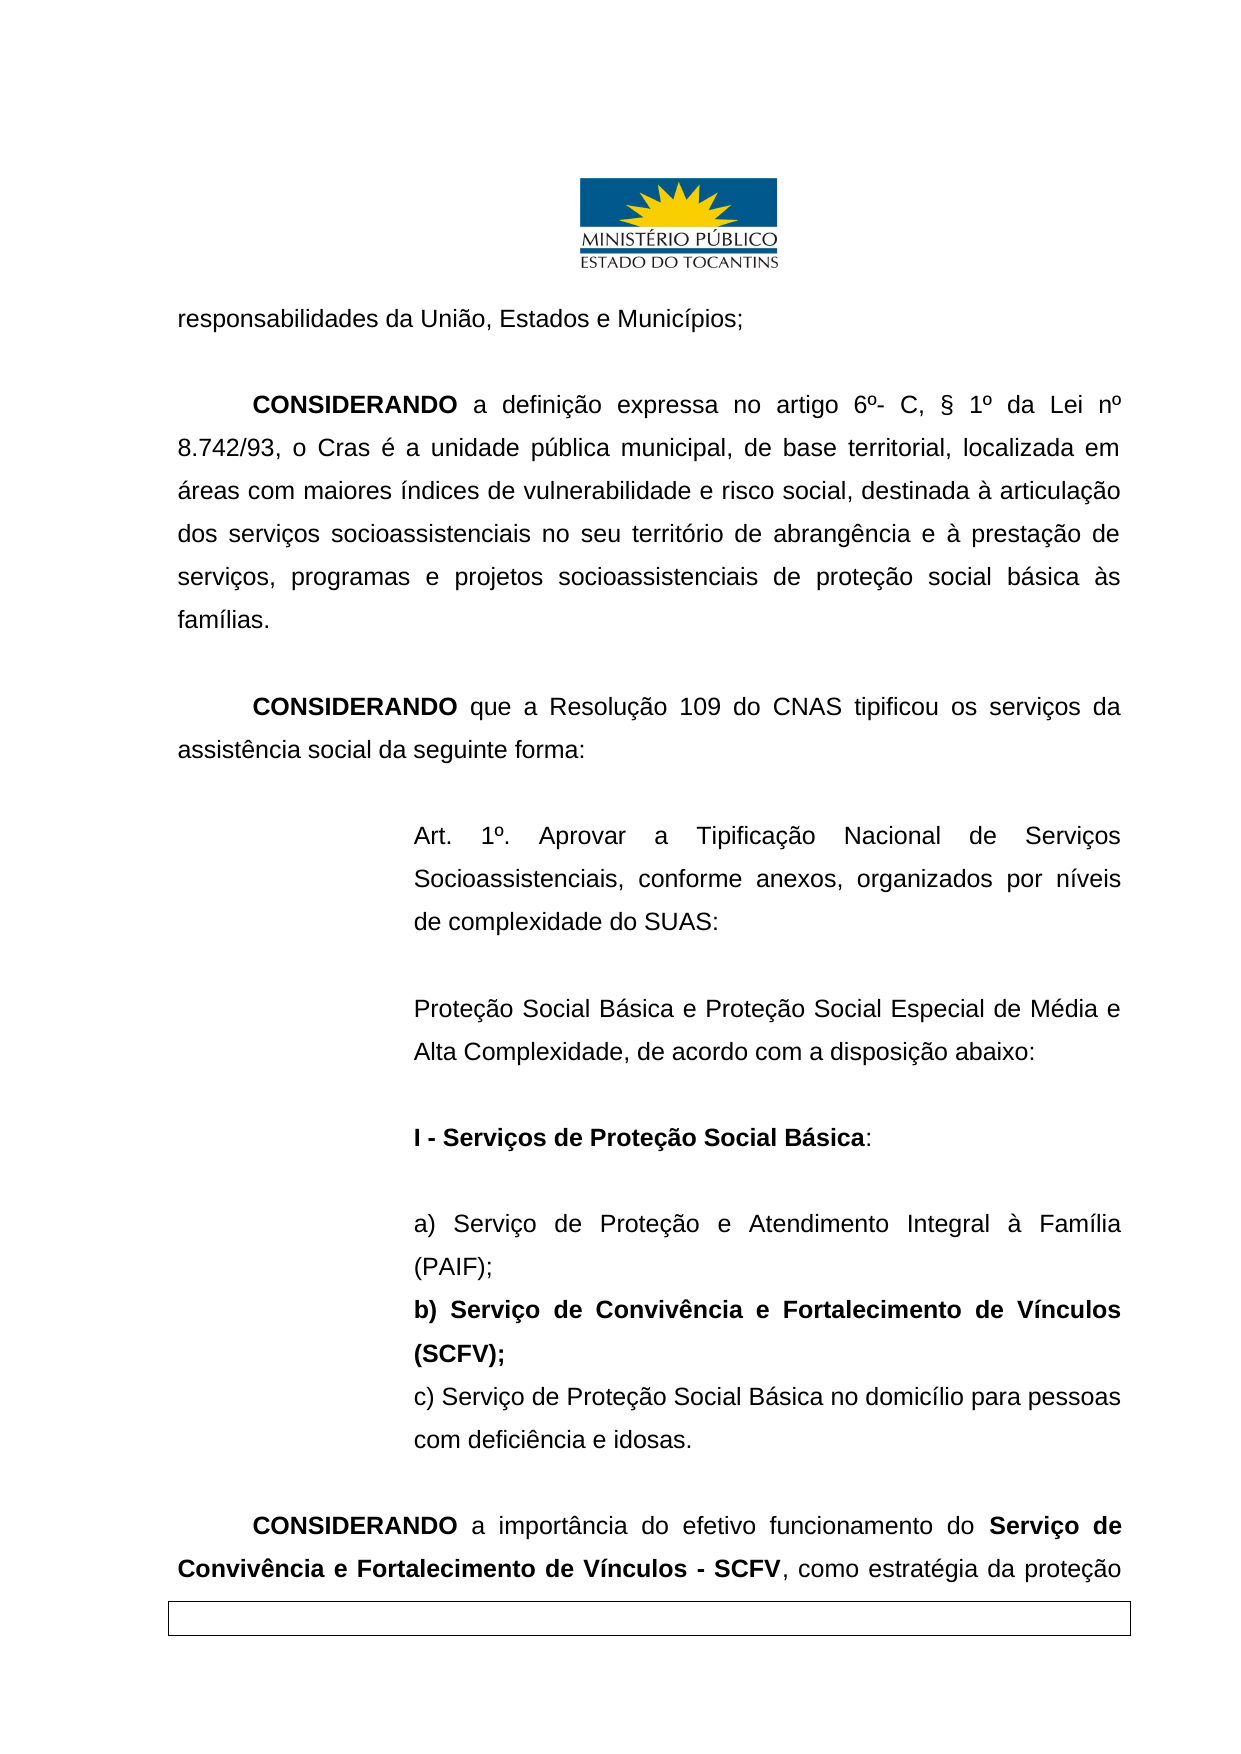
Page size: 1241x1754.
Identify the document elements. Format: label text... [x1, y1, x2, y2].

text c) Serviço de Proteção Social Básica no domicílio para pessoas com deficiência e idosas. [413, 1382, 1122, 1453]
text responsabilidades da União, Estados e Municípios; [177, 303, 1122, 332]
picture [581, 178, 777, 268]
text I - Serviços de Proteção Social Básica: [413, 1123, 1122, 1152]
text Proteção Social Básica e Proteção Social Especial de Média e Alta Complexidade, de acordo com a disposição abaixo: [413, 993, 1122, 1065]
text a) Serviço de Proteção e Atendimento Integral à Família (PAIF); [413, 1209, 1122, 1281]
text CONSIDERANDO que a Resolução 109 do CNAS tipificou os serviços da assistência social da seguinte forma: [177, 692, 1122, 763]
text CONSIDERANDO a importância do efetivo funcionamento do Serviço de Convivência e Fortalecimento de Vínculos - SCFV, como estratégia da proteção [177, 1511, 1122, 1583]
text Art. 1º. Aprovar a Tipificação Nacional de Serviços Socioassistenciais, conforme anexos, organizados por níveis de complexidade do SUAS: [413, 821, 1122, 936]
text CONSIDERANDO a definição expressa no artigo 6º- C, § 1º da Lei nº 8.742/93, o Cras é a unidade pública municipal, de base territorial, localizada em áreas com maiores índices de vulnerabilidade e risco social, destinada à articulação dos serviços socioassistenciais no seu território de abrangência e à prestação de serviços, programas e projetos socioassistenciais de proteção social básica às famílias. [177, 390, 1122, 634]
text b) Serviço de Convivência e Fortalecimento de Vínculos (SCFV); [413, 1295, 1122, 1367]
